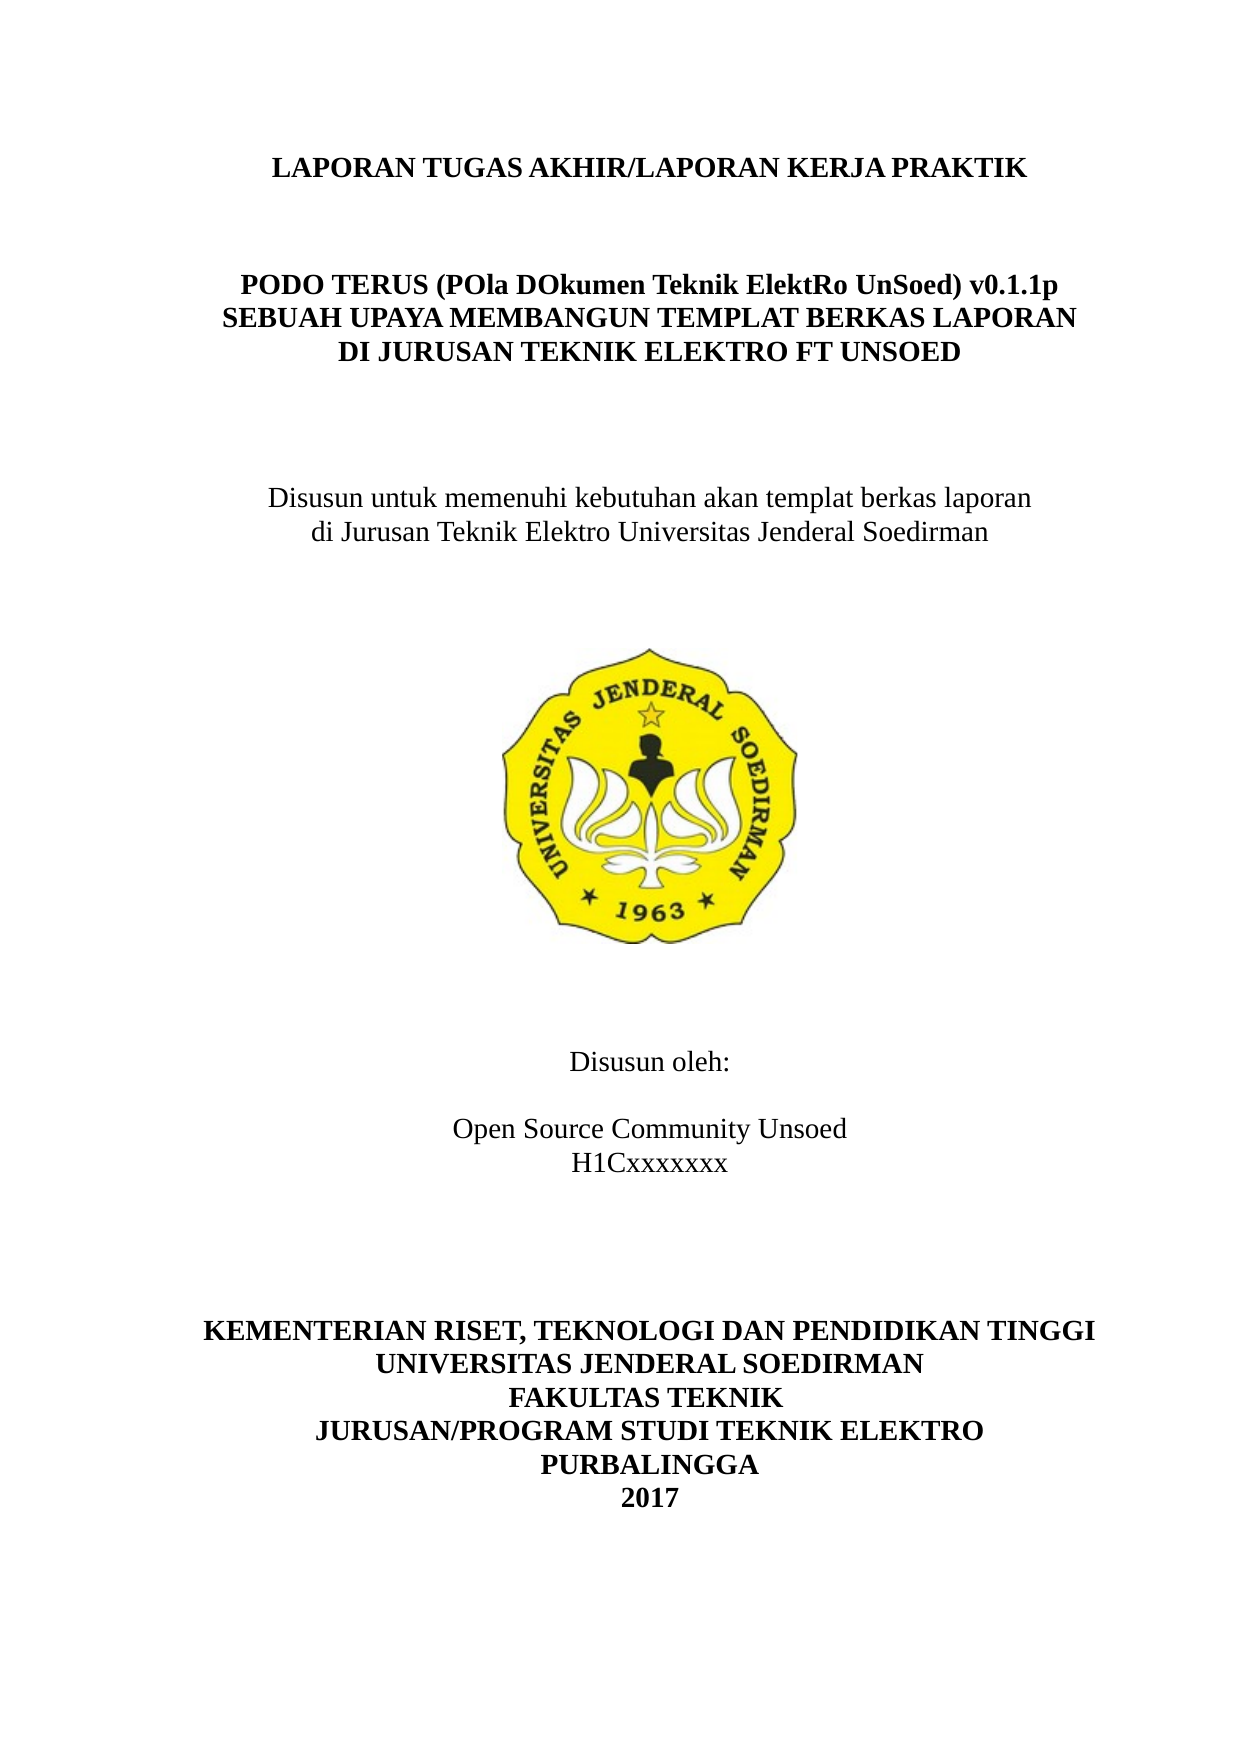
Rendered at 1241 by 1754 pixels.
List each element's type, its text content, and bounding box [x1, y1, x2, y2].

subtitle PURBALINGGA [177, 1447, 1122, 1481]
picture [501, 648, 798, 944]
subtitle H1Cxxxxxxx [177, 1145, 1122, 1179]
title PODO TERUS (POla DOkumen Teknik ElektRo UnSoed) v0.1.1p SEBUAH UPAYA MEMBANGUN TEMPLAT BERKAS LAPORAN DI JURUSAN TEKNIK ELEKTRO FT UNSOED [177, 267, 1122, 367]
subtitle Disusun untuk memenuhi kebutuhan akan templat berkas laporan di Jurusan Teknik Elektro Universitas Jenderal Soedirman [177, 481, 1122, 548]
subtitle FAKULTAS TEKNIK [177, 1380, 1122, 1413]
subtitle 2017 [177, 1481, 1122, 1514]
title LAPORAN TUGAS AKHIR/LAPORAN KERJA PRAKTIK [177, 150, 1122, 183]
subtitle JURUSAN/PROGRAM STUDI TEKNIK ELEKTRO [177, 1413, 1122, 1447]
subtitle KEMENTERIAN RISET, TEKNOLOGI DAN PENDIDIKAN TINGGI [177, 1313, 1122, 1346]
subtitle Open Source Community Unsoed [177, 1112, 1122, 1145]
subtitle UNIVERSITAS JENDERAL SOEDIRMAN [177, 1346, 1122, 1380]
subtitle HALAMAN JUDUL [177, 84, 1122, 113]
subtitle Disusun oleh: [177, 1044, 1122, 1078]
